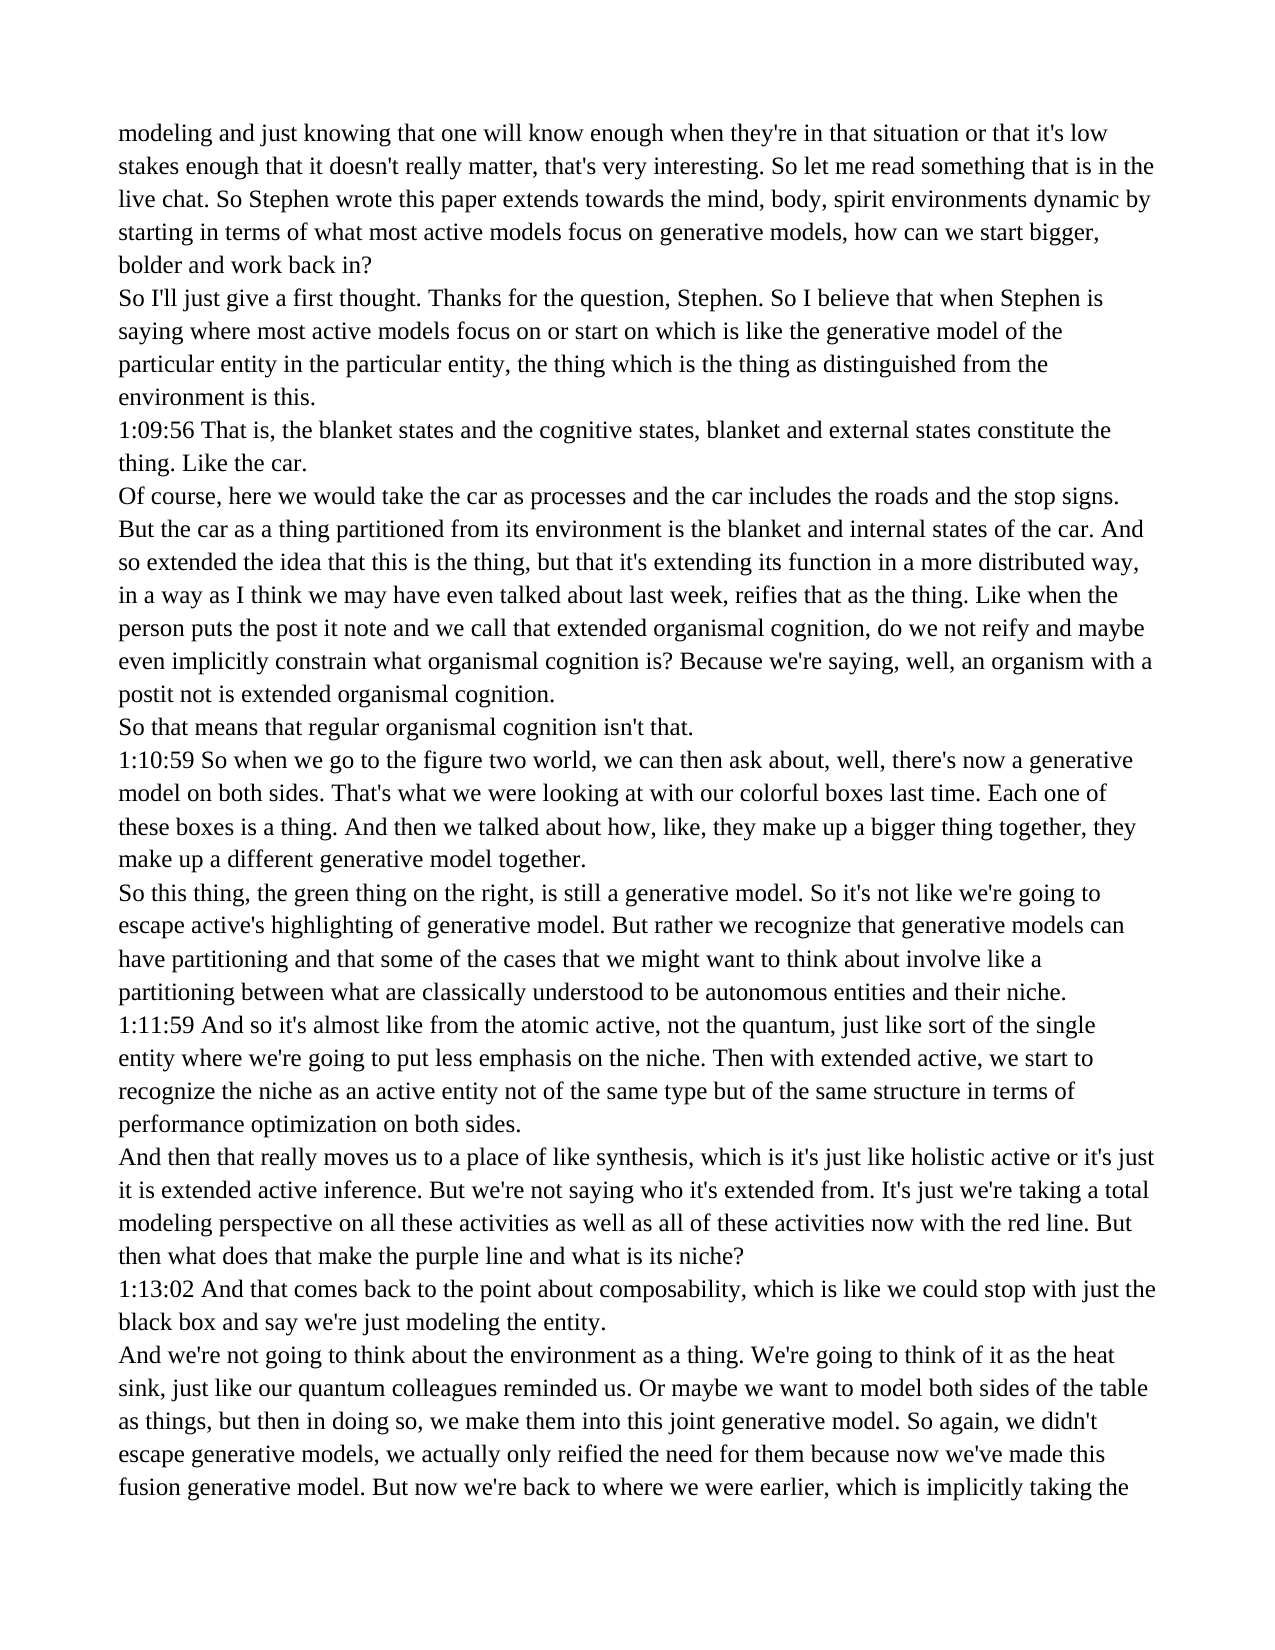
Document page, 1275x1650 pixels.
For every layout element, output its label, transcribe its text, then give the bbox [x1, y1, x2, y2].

text So that means that regular organismal cognition isn't that. [118, 712, 1157, 741]
text 1:09:56 That is, the blanket states and the cognitive states, blanket and external states constitute the thing. Like the car. [118, 415, 1157, 477]
text And then that really moves us to a place of like synthesis, which is it's just like holistic active or it's just it is extended active inference. But we're not saying who it's extended from. It's just we're taking a total modeling perspective on all these activities as well as all of these activities now with the red line. But then what does that make the purple line and what is its niche? [118, 1142, 1157, 1269]
text So this thing, the green thing on the right, is still a generative model. So it's not like we're going to escape active's highlighting of generative model. But rather we recognize that generative models can have partitioning and that some of the cases that we might want to think about involve like a partitioning between what are classically understood to be autonomous entities and their niche. [118, 878, 1157, 1005]
text So I'll just give a first thought. Thanks for the question, Stephen. So I believe that when Stephen is saying where most active models focus on or start on which is like the generative model of the particular entity in the particular entity, the thing which is the thing as distinguished from the environment is this. [118, 283, 1157, 411]
text And we're not going to think about the environment as a thing. We're going to think of it as the heat sink, just like our quantum colleagues reminded us. Or maybe we want to model both sides of the table as things, but then in doing so, we make them into this joint generative model. So again, we didn't escape generative models, we actually only reified the need for them because now we've made this fusion generative model. But now we're back to where we were earlier, which is implicitly taking the [118, 1340, 1157, 1501]
text 1:13:02 And that comes back to the point about composability, which is like we could stop with just the black box and say we're just modeling the entity. [118, 1274, 1157, 1336]
text 1:11:59 And so it's almost like from the atomic active, not the quantum, just like sort of the single entity where we're going to put less emphasis on the niche. Then with extended active, we start to recognize the niche as an active entity not of the same type but of the same structure in terms of performance optimization on both sides. [118, 1010, 1157, 1137]
text 1:10:59 So when we go to the figure two world, we can then ask about, well, there's now a generative model on both sides. That's what we were looking at with our colorful boxes last time. Each one of these boxes is a thing. And then we talked about how, like, they make up a bigger thing together, they make up a different generative model together. [118, 746, 1157, 873]
text modeling and just knowing that one will know enough when they're in that situation or that it's low stakes enough that it doesn't really matter, that's very interesting. So let me read something that is in the live chat. So Stephen wrote this paper extends towards the mind, body, spirit environments dynamic by starting in terms of what most active models focus on generative models, how can we start bigger, bolder and work back in? [118, 118, 1157, 279]
text Of course, here we would take the car as processes and the car includes the roads and the stop signs. But the car as a thing partitioned from its environment is the blanket and internal states of the car. And so extended the idea that this is the thing, but that it's extending its function in a more distributed way, in a way as I think we may have even talked about last week, reifies that as the thing. Like when the person puts the post it note and we call that extended organismal cognition, do we not reify and maybe even implicitly constrain what organismal cognition is? Because we're saying, well, an organism with a postit not is extended organismal cognition. [118, 481, 1157, 708]
